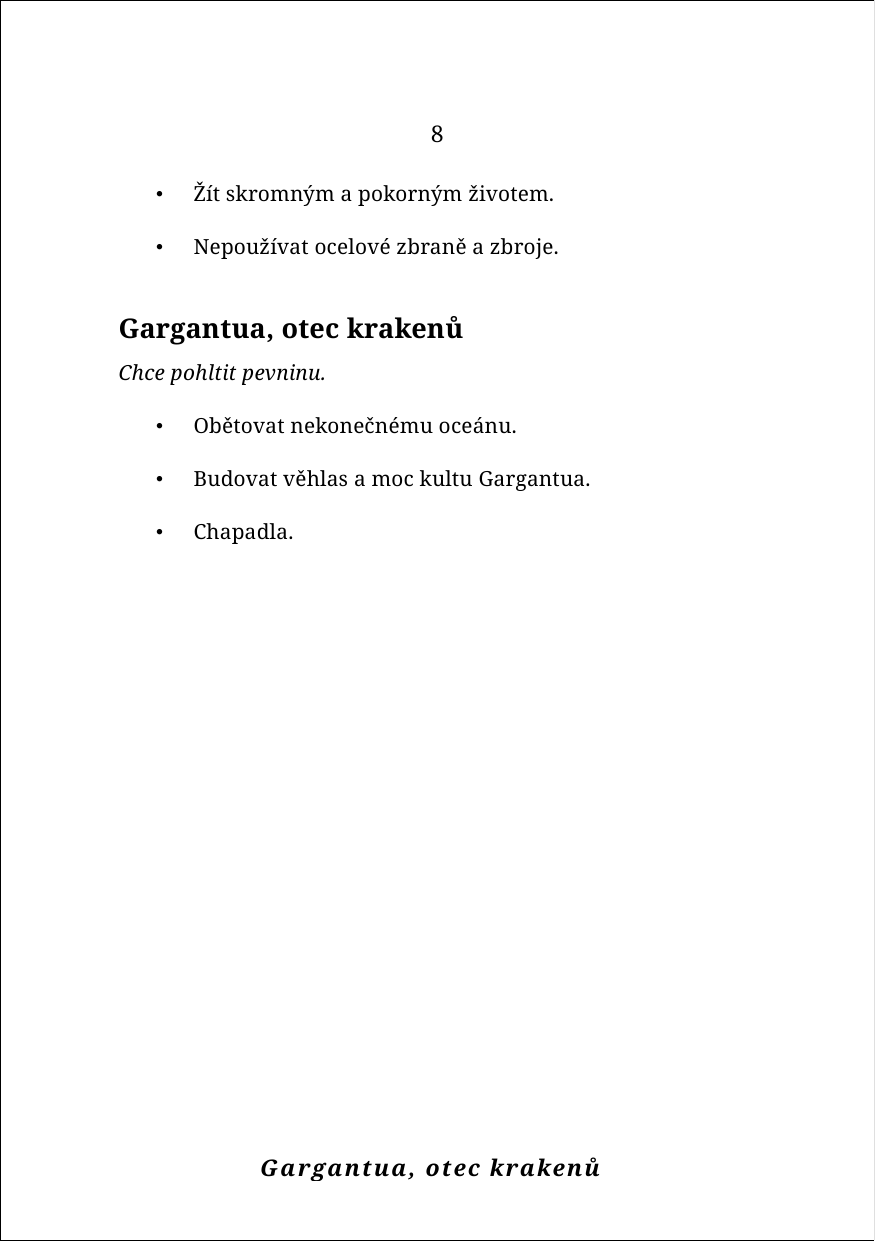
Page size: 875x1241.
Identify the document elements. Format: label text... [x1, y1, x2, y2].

list Obětovat nekonečnému oceánu. [156, 411, 756, 439]
list Žít skromným a pokorným životem. [156, 179, 756, 207]
list Chapadla. [156, 517, 756, 546]
list Budovat věhlas a moc kultu Gargantua. [156, 464, 756, 493]
text Chce pohltit pevninu. [118, 358, 756, 386]
list Nepoužívat ocelové zbraně a zbroje. [156, 232, 756, 261]
subtitle Gargantua, otec krakenů [118, 309, 756, 346]
